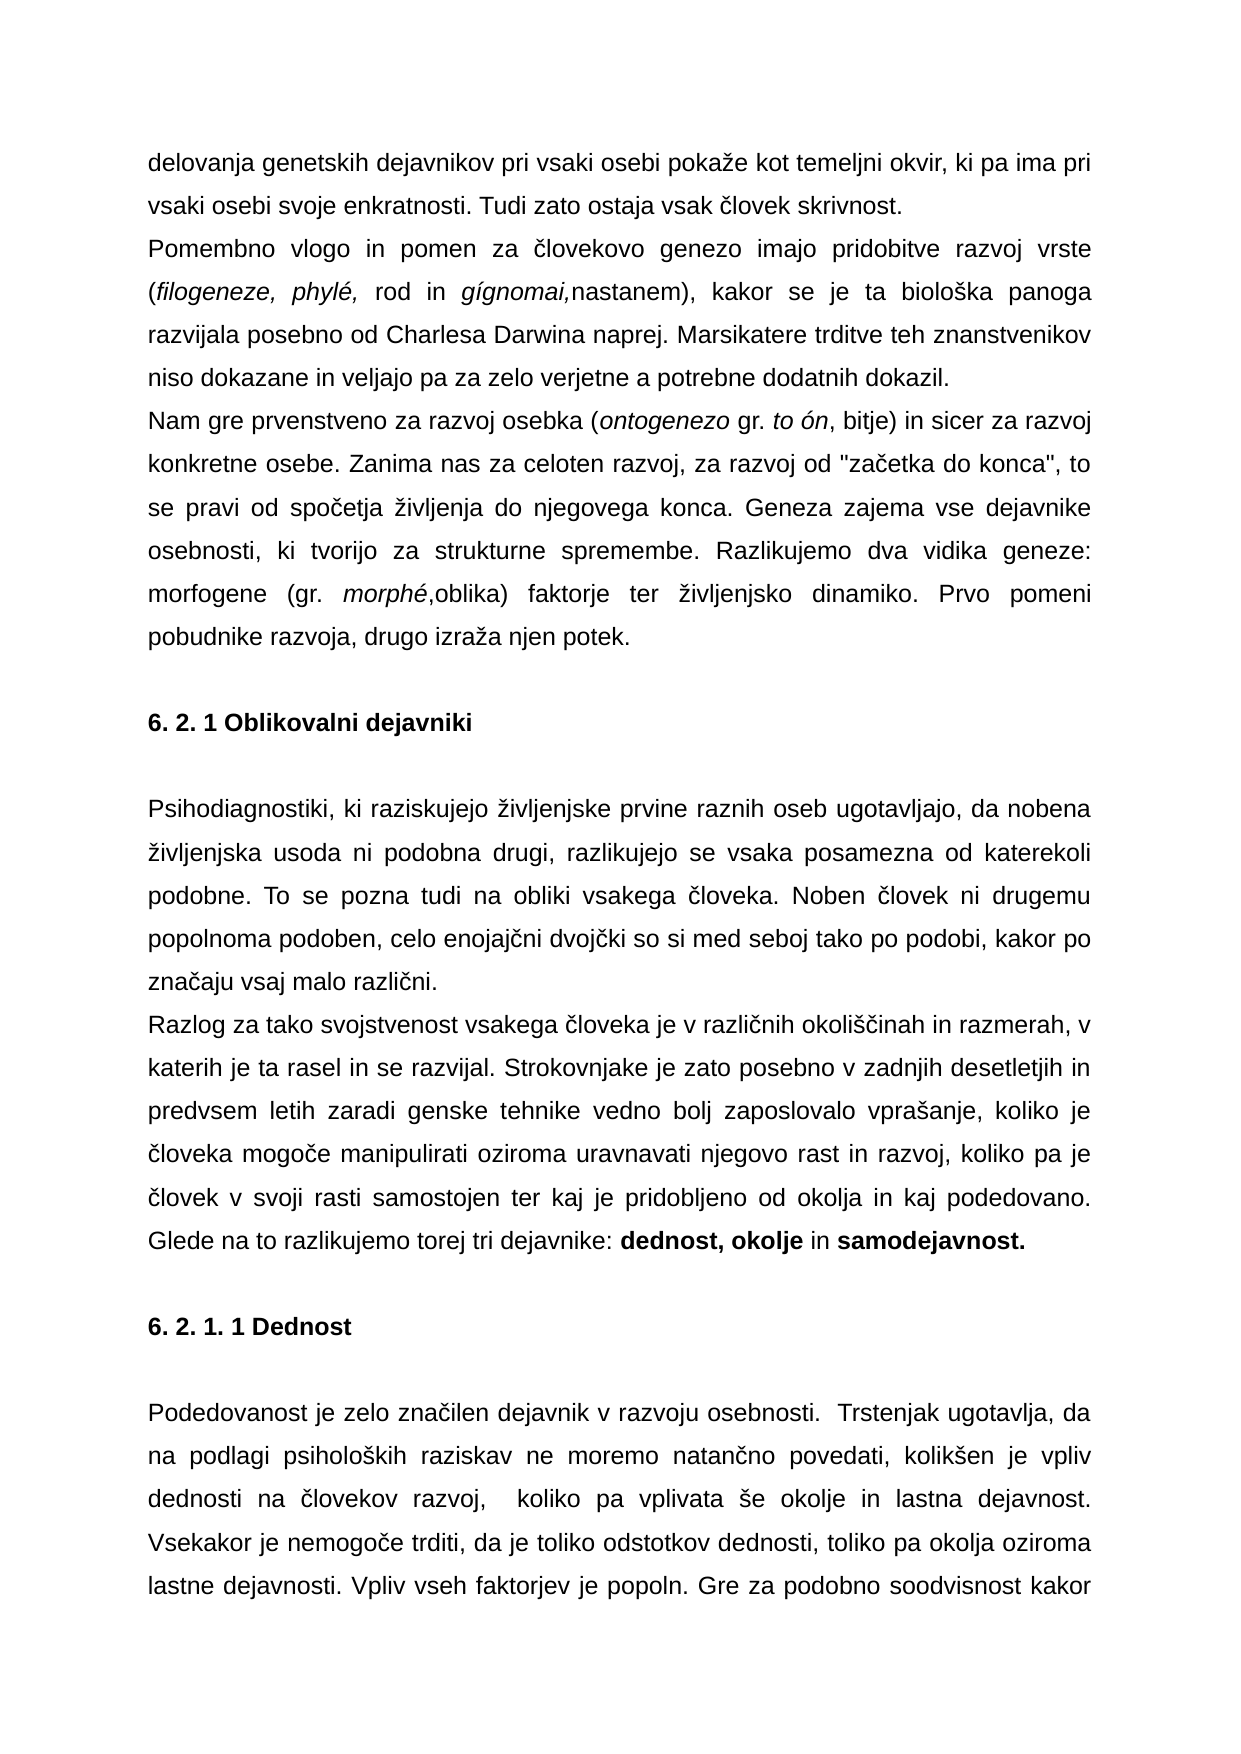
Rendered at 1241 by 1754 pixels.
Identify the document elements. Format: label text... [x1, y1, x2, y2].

text Podedovanost je zelo značilen dejavnik v razvoju osebnosti. Trstenjak ugotavlja, da na podlagi psiholoških raziskav ne moremo natančno povedati, kolikšen je vpliv dednosti na človekov razvoj, koliko pa vplivata še okolje in lastna dejavnost. Vsekakor je nemogoče trditi, da je toliko odstotkov dednosti, toliko pa okolja oziroma lastne dejavnosti. Vpliv vseh faktorjev je popoln. Gre za podobno soodvisnost kakor [148, 1398, 1093, 1599]
text Pomembno vlogo in pomen za človekovo genezo imajo pridobitve razvoj vrste (filogeneze, phylé, rod in gígnomai,nastanem), kakor se je ta biološka panoga razvijala posebno od Charlesa Darwina naprej. Marsikatere trditve teh znanstvenikov niso dokazane in veljajo pa za zelo verjetne a potrebne dodatnih dokazil. [148, 234, 1093, 392]
text delovanja genetskih dejavnikov pri vsaki osebi pokaže kot temeljni okvir, ki pa ima pri vsaki osebi svoje enkratnosti. Tudi zato ostaja vsak človek skrivnost. [148, 148, 1093, 219]
text Psihodiagnostiki, ki raziskujejo življenjske prvine raznih oseb ugotavljajo, da nobena življenjska usoda ni podobna drugi, razlikujejo se vsaka posamezna od katerekoli podobne. To se pozna tudi na obliki vsakega človeka. Noben človek ni drugemu popolnoma podoben, celo enojajčni dvojčki so si med seboj tako po podobi, kakor po značaju vsaj malo različni. [148, 794, 1093, 996]
text Nam gre prvenstveno za razvoj osebka (ontogenezo gr. to ón, bitje) in sicer za razvoj konkretne osebe. Zanima nas za celoten razvoj, za razvoj od "začetka do konca", to se pravi od spočetja življenja do njegovega konca. Geneza zajema vse dejavnike osebnosti, ki tvorijo za strukturne spremembe. Razlikujemo dva vidika geneze: morfogene (gr. morphé,oblika) faktorje ter življenjsko dinamiko. Prvo pomeni pobudnike razvoja, drugo izraža njen potek. [148, 406, 1093, 651]
subtitle 6. 2. 1 Oblikovalni dejavniki [148, 708, 1093, 737]
subtitle 6. 2. 1. 1 Dednost [148, 1312, 1093, 1341]
text Razlog za tako svojstvenost vsakega človeka je v različnih okoliščinah in razmerah, v katerih je ta rasel in se razvijal. Strokovnjake je zato posebno v zadnjih desetletjih in predvsem letih zaradi genske tehnike vedno bolj zaposlovalo vprašanje, koliko je človeka mogoče manipulirati oziroma uravnavati njegovo rast in razvoj, koliko pa je človek v svoji rasti samostojen ter kaj je pridobljeno od okolja in kaj podedovano. Glede na to razlikujemo torej tri dejavnike: dednost, okolje in samodejavnost. [148, 1010, 1093, 1254]
